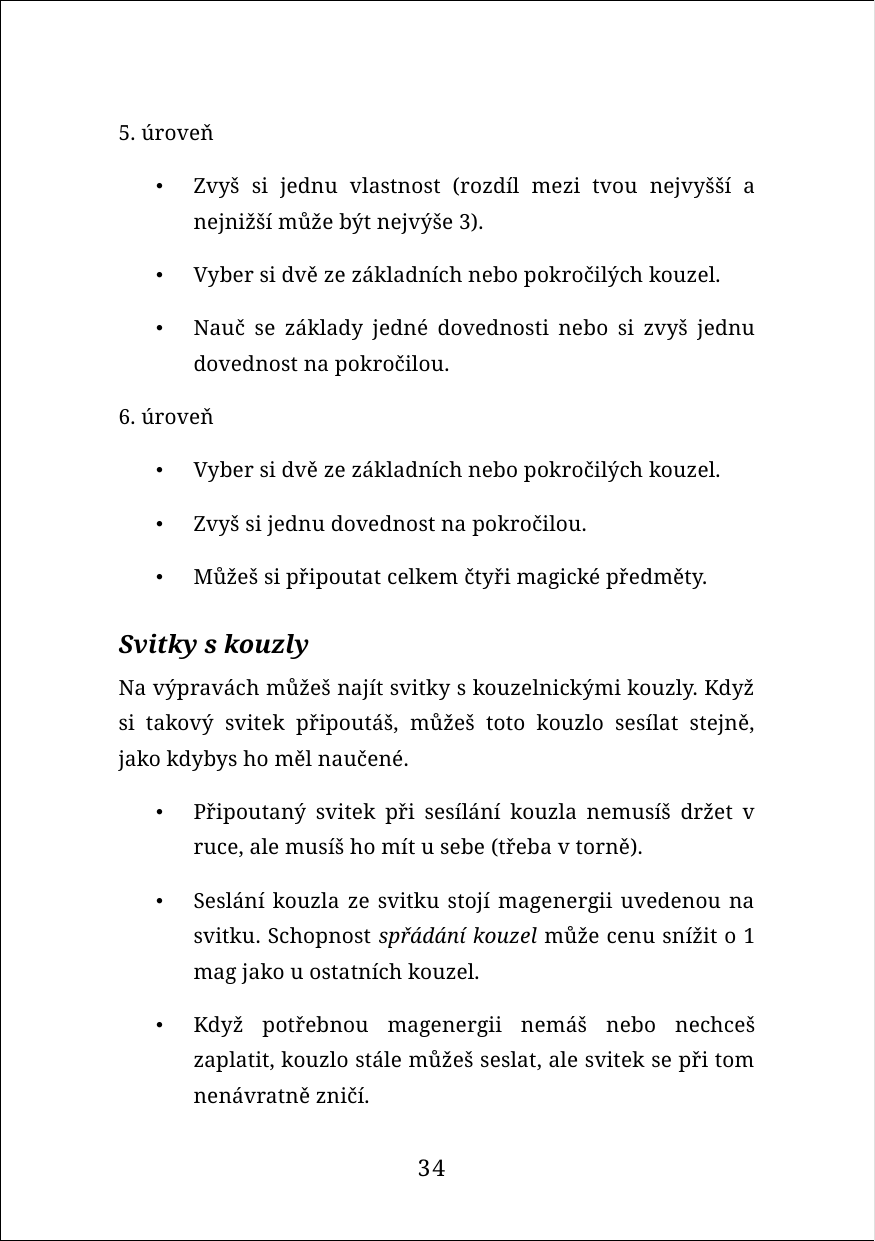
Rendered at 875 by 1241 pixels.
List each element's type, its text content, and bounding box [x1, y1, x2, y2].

text Na výpravách můžeš najít svitky s kouzelnickými kouzly. Když si takový svitek připoutáš, můžeš toto kouzlo sesílat stejně, jako kdybys ho měl naučené. [118, 673, 756, 772]
text 5. úroveň [118, 118, 756, 147]
list Můžeš si připoutat celkem čtyři magické předměty. [156, 562, 756, 590]
text 6. úroveň [118, 402, 756, 431]
list Vyber si dvě ze základních nebo pokročilých kouzel. [156, 260, 756, 289]
list Seslání kouzla ze svitku stojí magenergii uvedenou na svitku. Schopnost spřádání kouzel může cenu snížit o 1 mag jako u ostatních kouzel. [156, 886, 756, 985]
list Připoutaný svitek při sesílání kouzla nemusíš držet v ruce, ale musíš ho mít u sebe (třeba v torně). [156, 797, 756, 861]
list Zvyš si jednu vlastnost (rozdíl mezi tvou nejvyšší a nejnižší může být nejvýše 3). [156, 171, 756, 235]
list Zvyš si jednu dovednost na pokročilou. [156, 509, 756, 537]
subtitle Svitky s kouzly [118, 627, 756, 661]
list Když potřebnou magenergii nemáš nebo nechceš zaplatit, kouzlo stále můžeš seslat, ale svitek se při tom nenávratně zničí. [156, 1010, 756, 1109]
list Nauč se základy jedné dovednosti nebo si zvyš jednu dovednost na pokročilou. [156, 313, 756, 377]
list Vyber si dvě ze základních nebo pokročilých kouzel. [156, 455, 756, 484]
